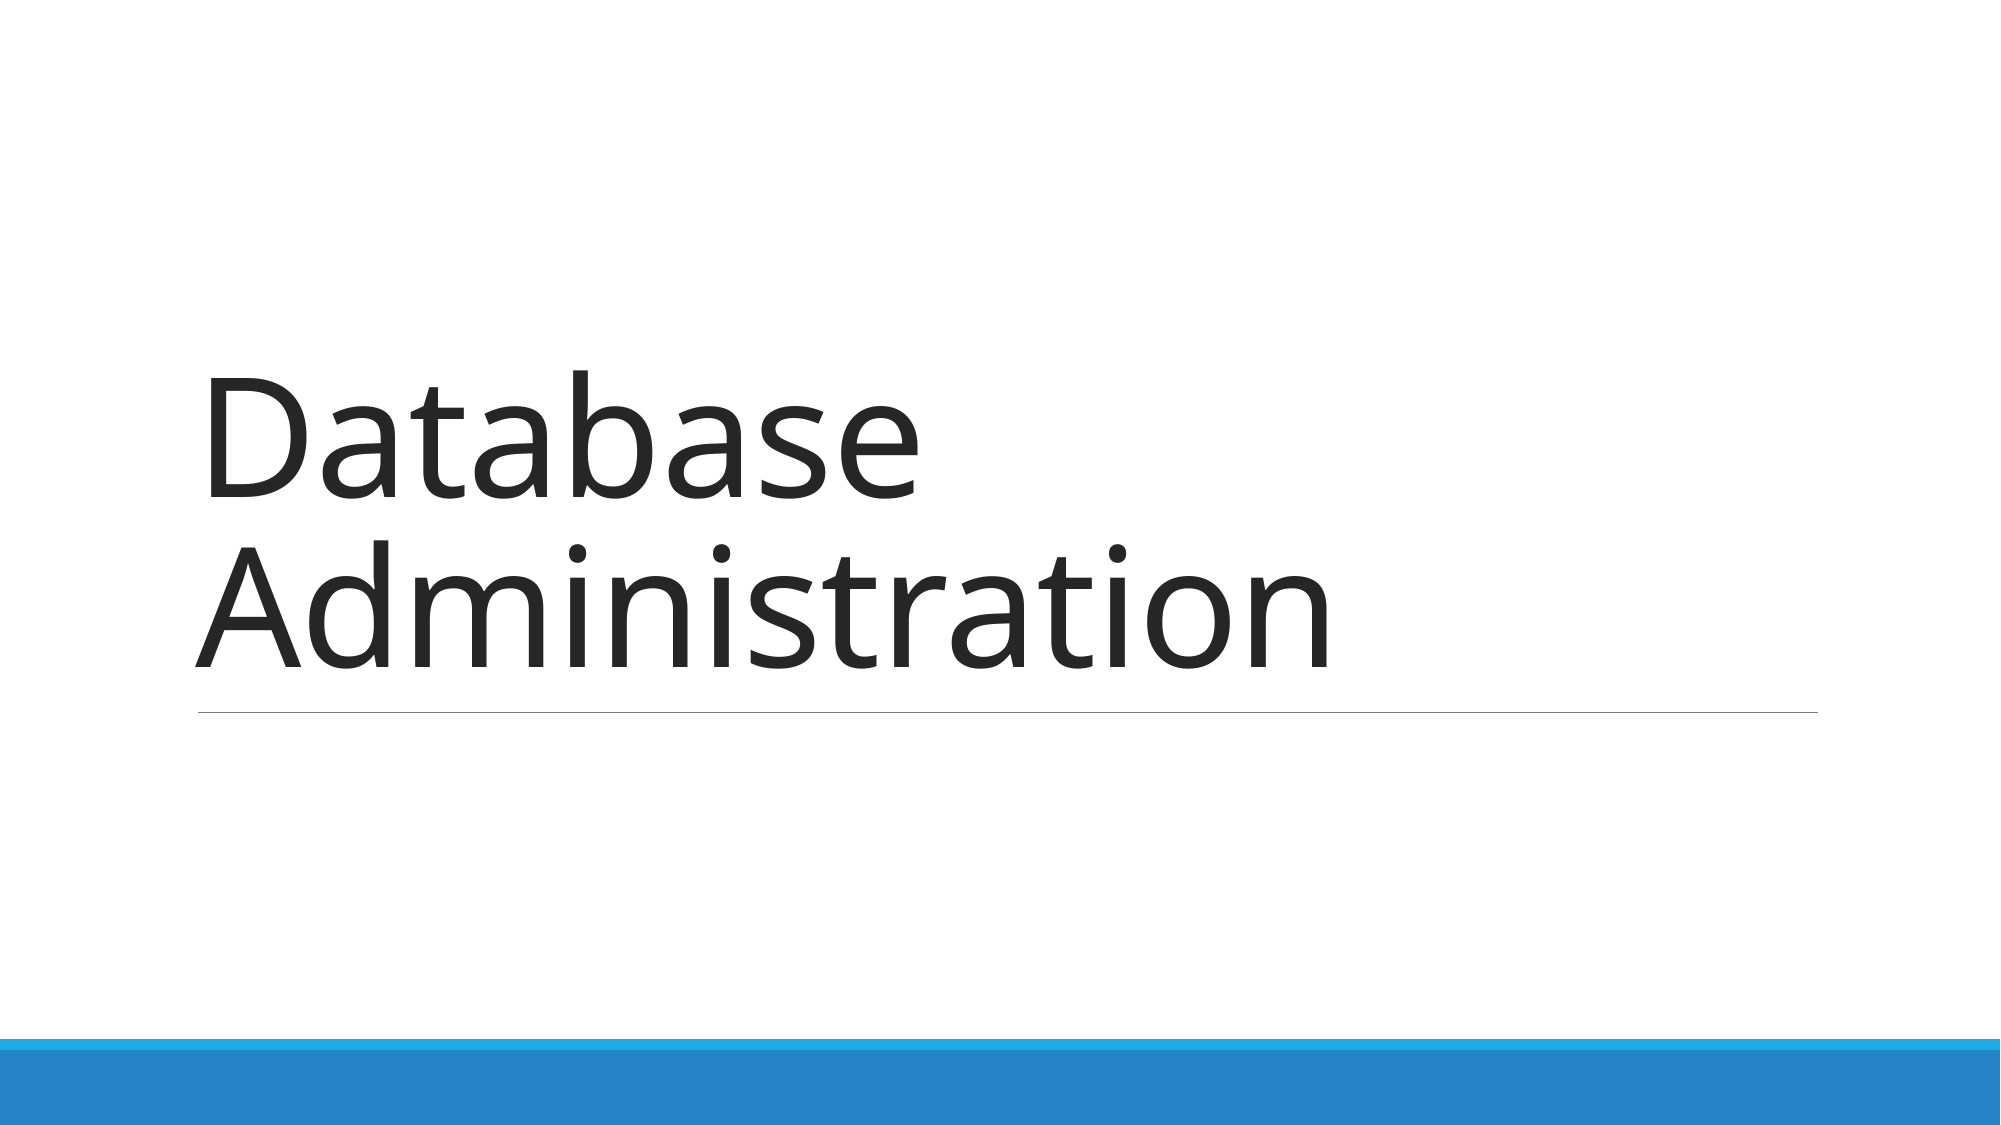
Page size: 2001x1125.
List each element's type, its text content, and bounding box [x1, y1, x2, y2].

title Database Administration [180, 124, 1831, 710]
